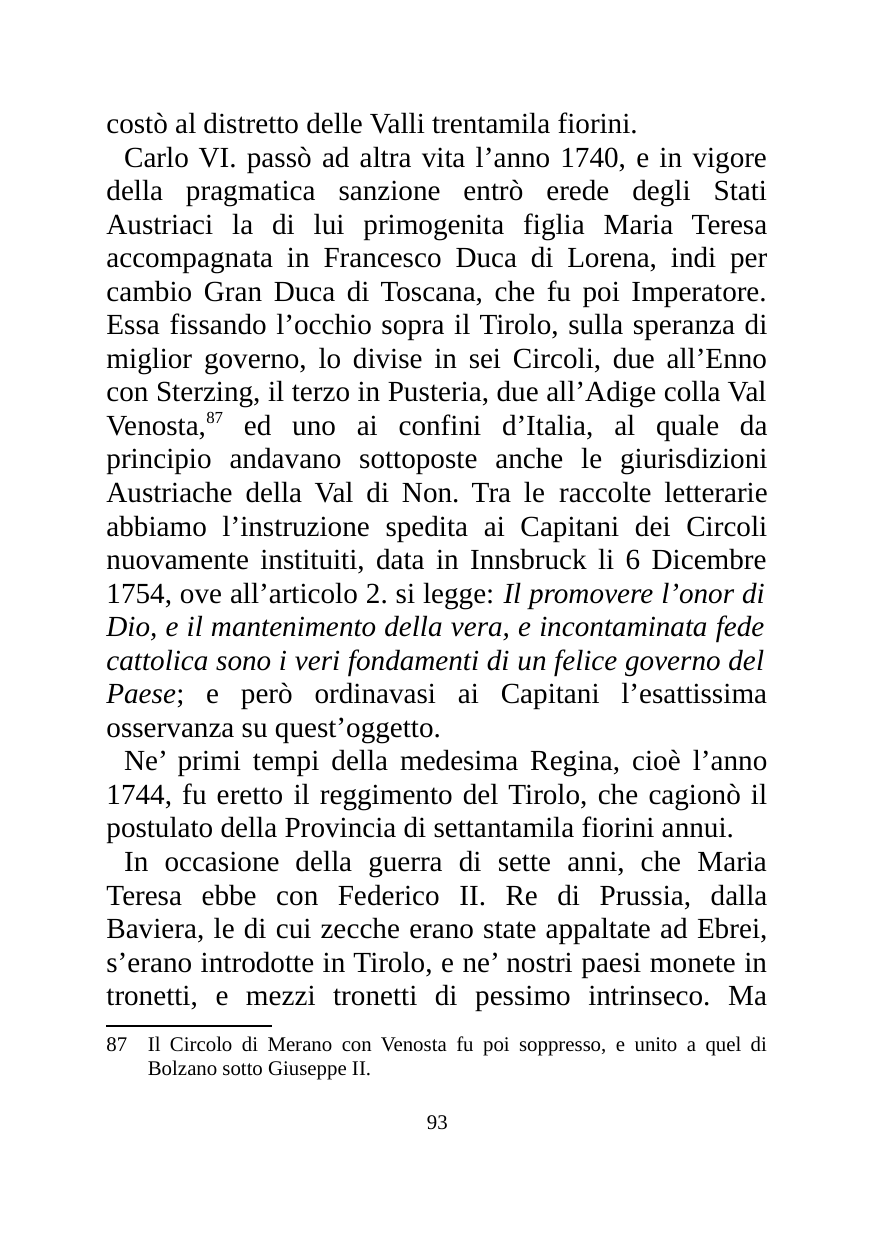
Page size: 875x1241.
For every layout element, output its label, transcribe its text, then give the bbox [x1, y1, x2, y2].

text costò al distretto delle Valli trentamila fiorini. [106, 106, 768, 140]
text Ne’ primi tempi della medesima Regina, cioè l’anno 1744, fu eretto il reggimento del Tirolo, che cagionò il postulato della Provincia di settantamila fiorini annui. [106, 743, 768, 844]
text In occasione della guerra di sette anni, che Maria Teresa ebbe con Federico II. Re di Prussia, dalla Baviera, le di cui zecche erano state appaltate ad Ebrei, s’erano introdotte in Tirolo, e ne’ nostri paesi monete in tronetti, e mezzi tronetti di pessimo intrinseco. Ma [106, 844, 768, 1012]
text Carlo VI. passò ad altra vita l’anno 1740, e in vigore della pragmatica sanzione entrò erede degli Stati Austriaci la di lui primogenita figlia Maria Teresa accompagnata in Francesco Duca di Lorena, indi per cambio Gran Duca di Toscana, che fu poi Imperatore. Essa fissando l’occhio sopra il Tirolo, sulla speranza di miglior governo, lo divise in sei Circoli, due all’Enno con Sterzing, il terzo in Pusteria, due all’Adige colla Val Venosta, ed uno ai confini d’Italia, al quale da principio andavano sottoposte anche le giurisdizioni Austriache della Val di Non. Tra le raccolte letterarie abbiamo l’instruzione spedita ai Capitani dei Circoli nuovamente instituiti, data in Innsbruck li 6 Dicembre 1754, ove all’articolo 2. si legge: Il promovere l’onor di Dio, e il mantenimento della vera, e incontaminata fede cattolica sono i veri fondamenti di un felice governo del Paese; e però ordinavasi ai Capitani l’esattissima osservanza su quest’oggetto. [106, 140, 768, 743]
text Il Circolo di Merano con Venosta fu poi soppresso, e unito a quel di Bolzano sotto Giuseppe II. [106, 1032, 768, 1080]
